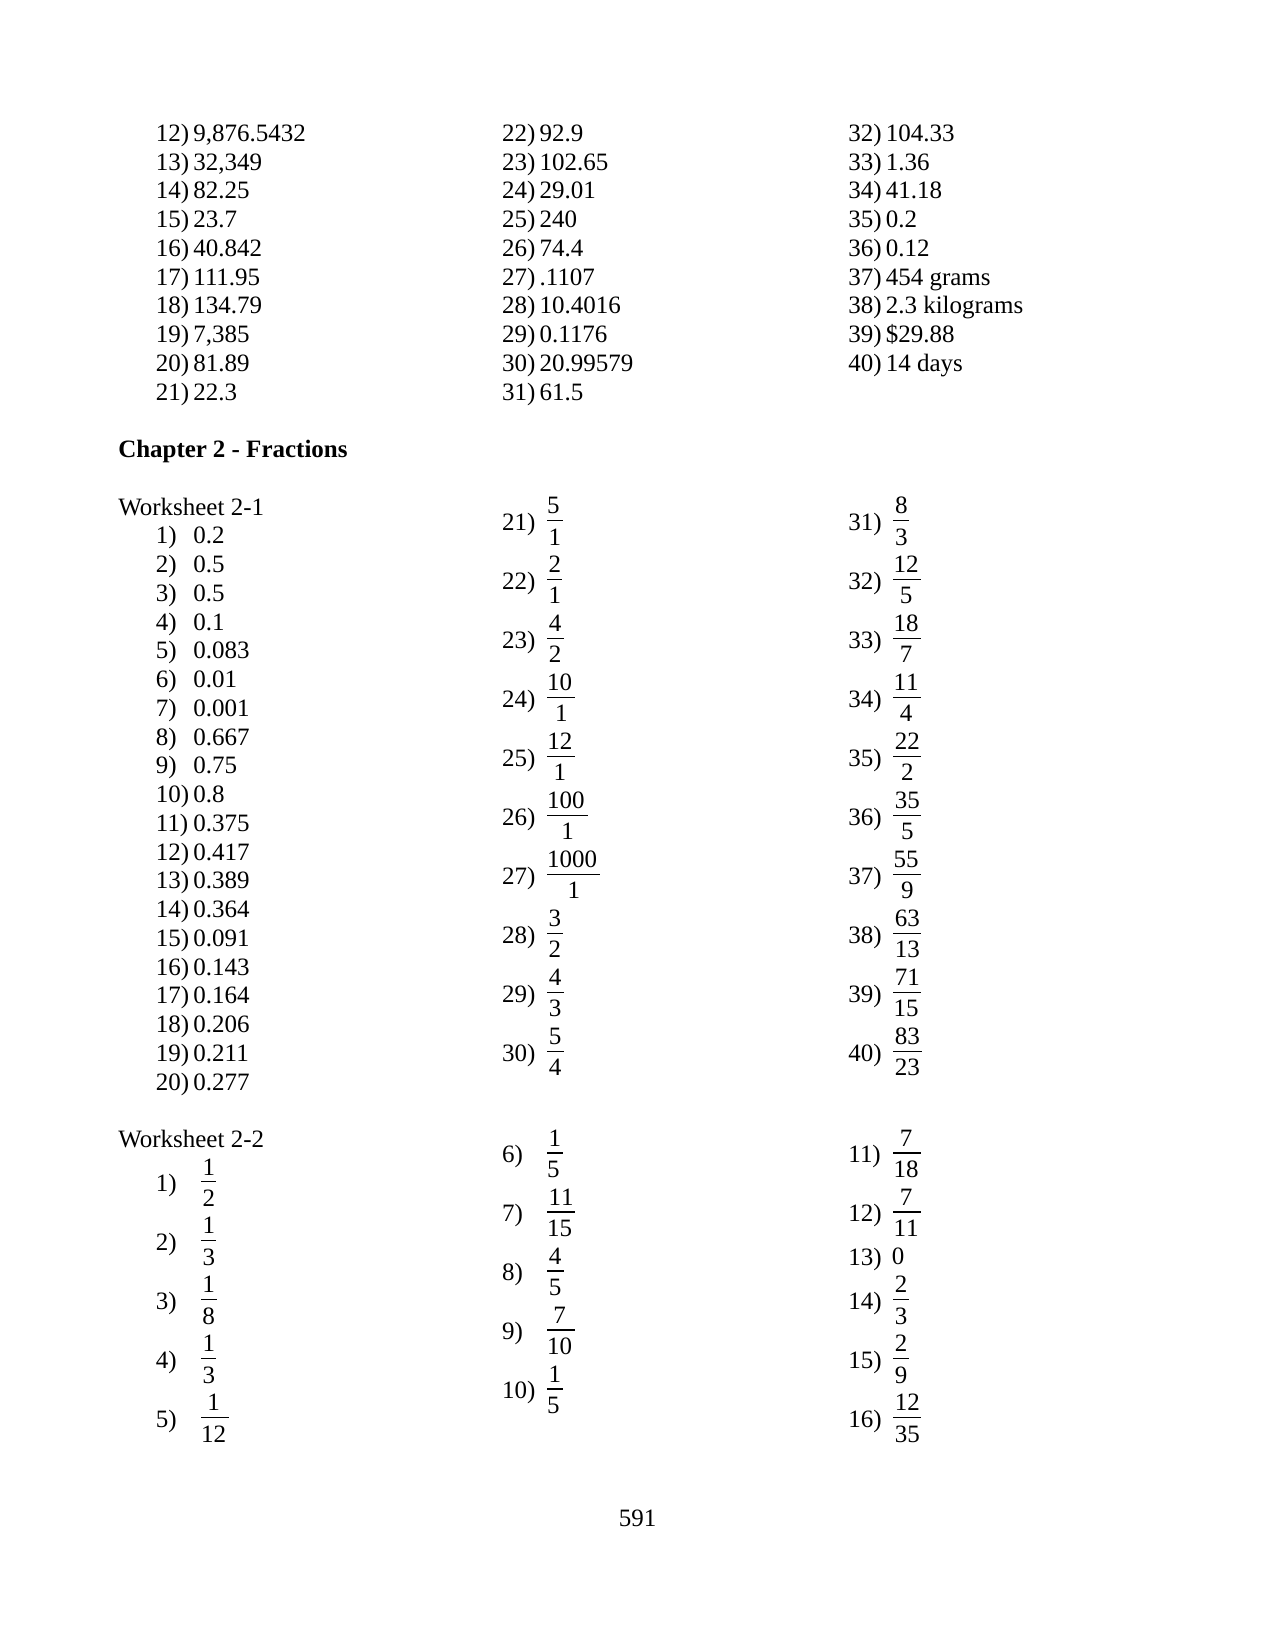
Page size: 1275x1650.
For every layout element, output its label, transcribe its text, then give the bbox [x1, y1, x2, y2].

list 0.164 [156, 981, 464, 1009]
list 0.364 [156, 894, 464, 923]
list 0.091 [156, 923, 464, 952]
list 20.99579 [502, 348, 811, 377]
list 134.79 [156, 291, 464, 319]
list 0.2 [156, 521, 464, 549]
list 0.083 [156, 636, 464, 664]
list 7,385 [156, 319, 464, 348]
list 82.25 [156, 176, 464, 204]
list 0.5 [156, 578, 464, 607]
list 41.18 [848, 176, 1157, 204]
list 61.5 [502, 377, 811, 406]
list 240 [502, 204, 811, 233]
list 0.389 [156, 866, 464, 894]
list 40.842 [156, 233, 464, 262]
list 0.2 [848, 204, 1157, 233]
list 74.4 [502, 233, 811, 262]
list 0.75 [156, 751, 464, 779]
list 0.8 [156, 779, 464, 808]
list 0.5 [156, 549, 464, 578]
list 32,349 [156, 147, 464, 176]
list 0.1176 [502, 319, 811, 348]
list 9,876.5432 [156, 118, 464, 147]
list 0.667 [156, 722, 464, 751]
list 454 grams [848, 262, 1157, 291]
list 29.01 [502, 176, 811, 204]
list 23.7 [156, 204, 464, 233]
list 0.12 [848, 233, 1157, 262]
list 111.95 [156, 262, 464, 291]
text Worksheet 2-1 [118, 492, 464, 521]
list 81.89 [156, 348, 464, 377]
list 0.143 [156, 952, 464, 981]
list .1107 [502, 262, 811, 291]
list $29.88 [848, 319, 1157, 348]
list 0.1 [156, 607, 464, 636]
list 0.01 [156, 664, 464, 693]
list 104.33 [848, 118, 1157, 147]
list 14 days [848, 348, 1157, 377]
text Chapter 2 - Fractions [118, 434, 1157, 463]
list 0.277 [156, 1067, 464, 1096]
text Worksheet 2-2 [118, 1124, 464, 1153]
list 10.4016 [502, 291, 811, 319]
list 22.3 [156, 377, 464, 406]
list 92.9 [502, 118, 811, 147]
list 2.3 kilograms [848, 291, 1157, 319]
list 1.36 [848, 147, 1157, 176]
list 102.65 [502, 147, 811, 176]
list 0.211 [156, 1038, 464, 1067]
list 0.417 [156, 837, 464, 866]
list 0.206 [156, 1009, 464, 1038]
list 0.001 [156, 693, 464, 722]
list 0.375 [156, 808, 464, 837]
